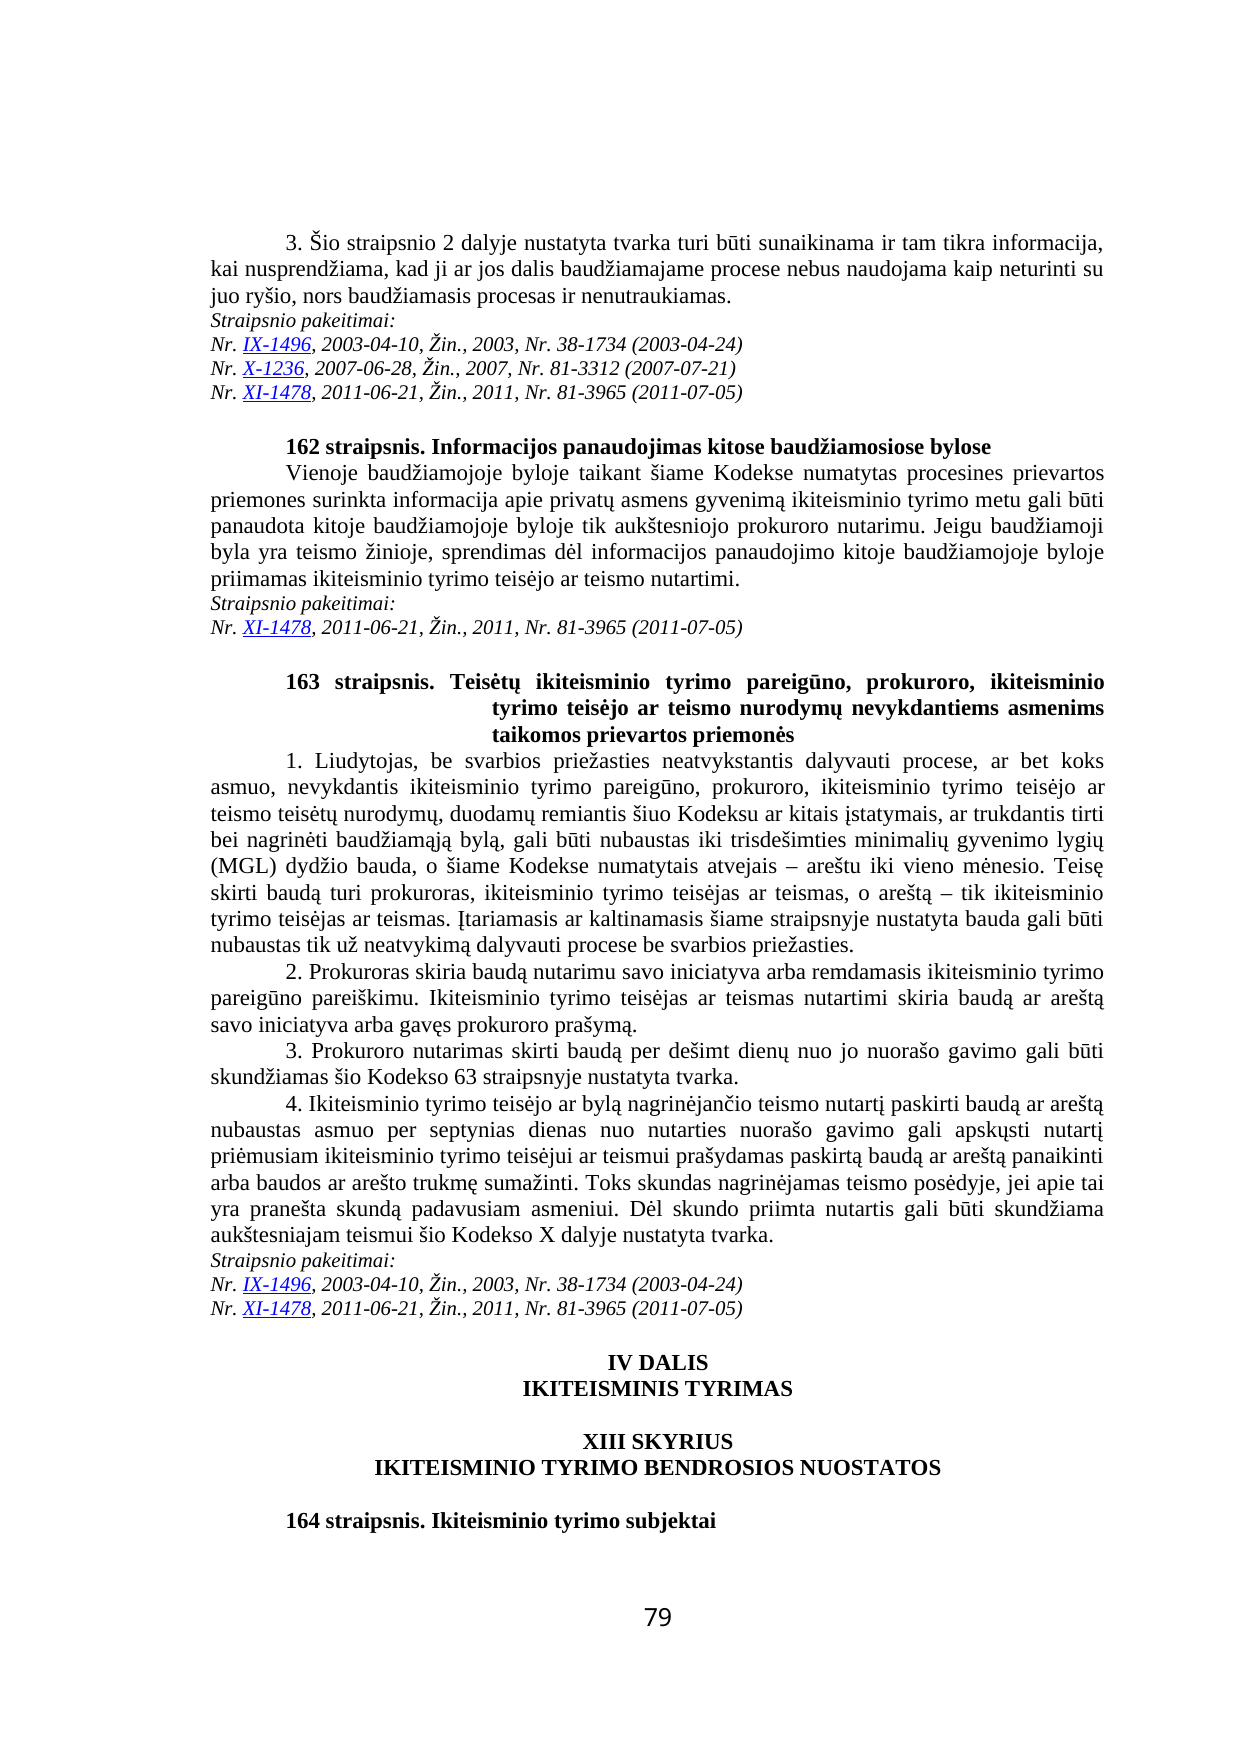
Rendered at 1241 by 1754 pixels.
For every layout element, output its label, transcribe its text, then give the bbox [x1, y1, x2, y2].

text 2. Prokuroras skiria baudą nutarimu savo iniciatyva arba remdamasis ikiteisminio tyrimo pareigūno pareiškimu. Ikiteisminio tyrimo teisėjas ar teismas nutartimi skiria baudą ar areštą savo iniciatyva arba gavęs prokuroro prašymą. [210, 958, 1105, 1037]
text Nr. IX-1496, 2003-04-10, Žin., 2003, Nr. 38-1734 (2003-04-24) [210, 1272, 1105, 1296]
text 164 straipsnis. Ikiteisminio tyrimo subjektai [210, 1507, 1105, 1533]
subtitle IV dalis [210, 1349, 1105, 1375]
text Vienoje baudžiamojoje byloje taikant šiame Kodekse numatytas procesines prievartos priemones surinkta informacija apie privatų asmens gyvenimą ikiteisminio tyrimo metu gali būti panaudota kitoje baudžiamojoje byloje tik aukštesniojo prokuroro nutarimu. Jeigu baudžiamoji byla yra teismo žinioje, sprendimas dėl informacijos panaudojimo kitoje baudžiamojoje byloje priimamas ikiteisminio tyrimo teisėjo ar teismo nutartimi. [210, 459, 1105, 591]
text 3. Prokuroro nutarimas skirti baudą per dešimt dienų nuo jo nuorašo gavimo gali būti skundžiamas šio Kodekso 63 straipsnyje nustatyta tvarka. [210, 1037, 1105, 1090]
text Nr. XI-1478, 2011-06-21, Žin., 2011, Nr. 81-3965 (2011-07-05) [210, 1296, 1105, 1320]
text 4. Ikiteisminio tyrimo teisėjo ar bylą nagrinėjančio teismo nutartį paskirti baudą ar areštą nubaustas asmuo per septynias dienas nuo nutarties nuorašo gavimo gali apskųsti nutartį priėmusiam ikiteisminio tyrimo teisėjui ar teismui prašydamas paskirtą baudą ar areštą panaikinti arba baudos ar arešto trukmę sumažinti. Toks skundas nagrinėjamas teismo posėdyje, jei apie tai yra pranešta skundą padavusiam asmeniui. Dėl skundo priimta nutartis gali būti skundžiama aukštesniajam teismui šio Kodekso X dalyje nustatyta tvarka. [210, 1090, 1105, 1248]
subtitle XIII skyrius [210, 1428, 1105, 1454]
text Nr. XI-1478, 2011-06-21, Žin., 2011, Nr. 81-3965 (2011-07-05) [210, 380, 1105, 404]
text Straipsnio pakeitimai: [210, 308, 1105, 332]
text Nr. XI-1478, 2011-06-21, Žin., 2011, Nr. 81-3965 (2011-07-05) [210, 615, 1105, 639]
text Nr. IX-1496, 2003-04-10, Žin., 2003, Nr. 38-1734 (2003-04-24) [210, 332, 1105, 356]
text Ikiteisminio tyrimo bendrosios nuostatos [210, 1454, 1105, 1481]
text 1. Liudytojas, be svarbios priežasties neatvykstantis dalyvauti procese, ar bet koks asmuo, nevykdantis ikiteisminio tyrimo pareigūno, prokuroro, ikiteisminio tyrimo teisėjo ar teismo teisėtų nurodymų, duodamų remiantis šiuo Kodeksu ar kitais įstatymais, ar trukdantis tirti bei nagrinėti baudžiamąją bylą, gali būti nubaustas iki trisdešimties minimalių gyvenimo lygių (MGL) dydžio bauda, o šiame Kodekse numatytais atvejais – areštu iki vieno mėnesio. Teisę skirti baudą turi prokuroras, ikiteisminio tyrimo teisėjas ar teismas, o areštą – tik ikiteisminio tyrimo teisėjas ar teismas. Įtariamasis ar kaltinamasis šiame straipsnyje nustatyta bauda gali būti nubaustas tik už neatvykimą dalyvauti procese be svarbios priežasties. [210, 747, 1105, 958]
text 163 straipsnis. Teisėtų ikiteisminio tyrimo pareigūno, prokuroro, ikiteisminio tyrimo teisėjo ar teismo nurodymų nevykdantiems asmenims taikomos prievartos priemonės [285, 668, 1105, 747]
text 162 straipsnis. Informacijos panaudojimas kitose baudžiamosiose bylose [210, 433, 1105, 459]
text Nr. X-1236, 2007-06-28, Žin., 2007, Nr. 81-3312 (2007-07-21) [210, 356, 1105, 380]
text Straipsnio pakeitimai: [210, 1248, 1105, 1272]
text Straipsnio pakeitimai: [210, 591, 1105, 615]
text 3. Šio straipsnio 2 dalyje nustatyta tvarka turi būti sunaikinama ir tam tikra informacija, kai nusprendžiama, kad ji ar jos dalis baudžiamajame procese nebus naudojama kaip neturinti su juo ryšio, nors baudžiamasis procesas ir nenutraukiamas. [210, 229, 1105, 308]
text Ikiteisminis tyrimas [210, 1375, 1105, 1401]
